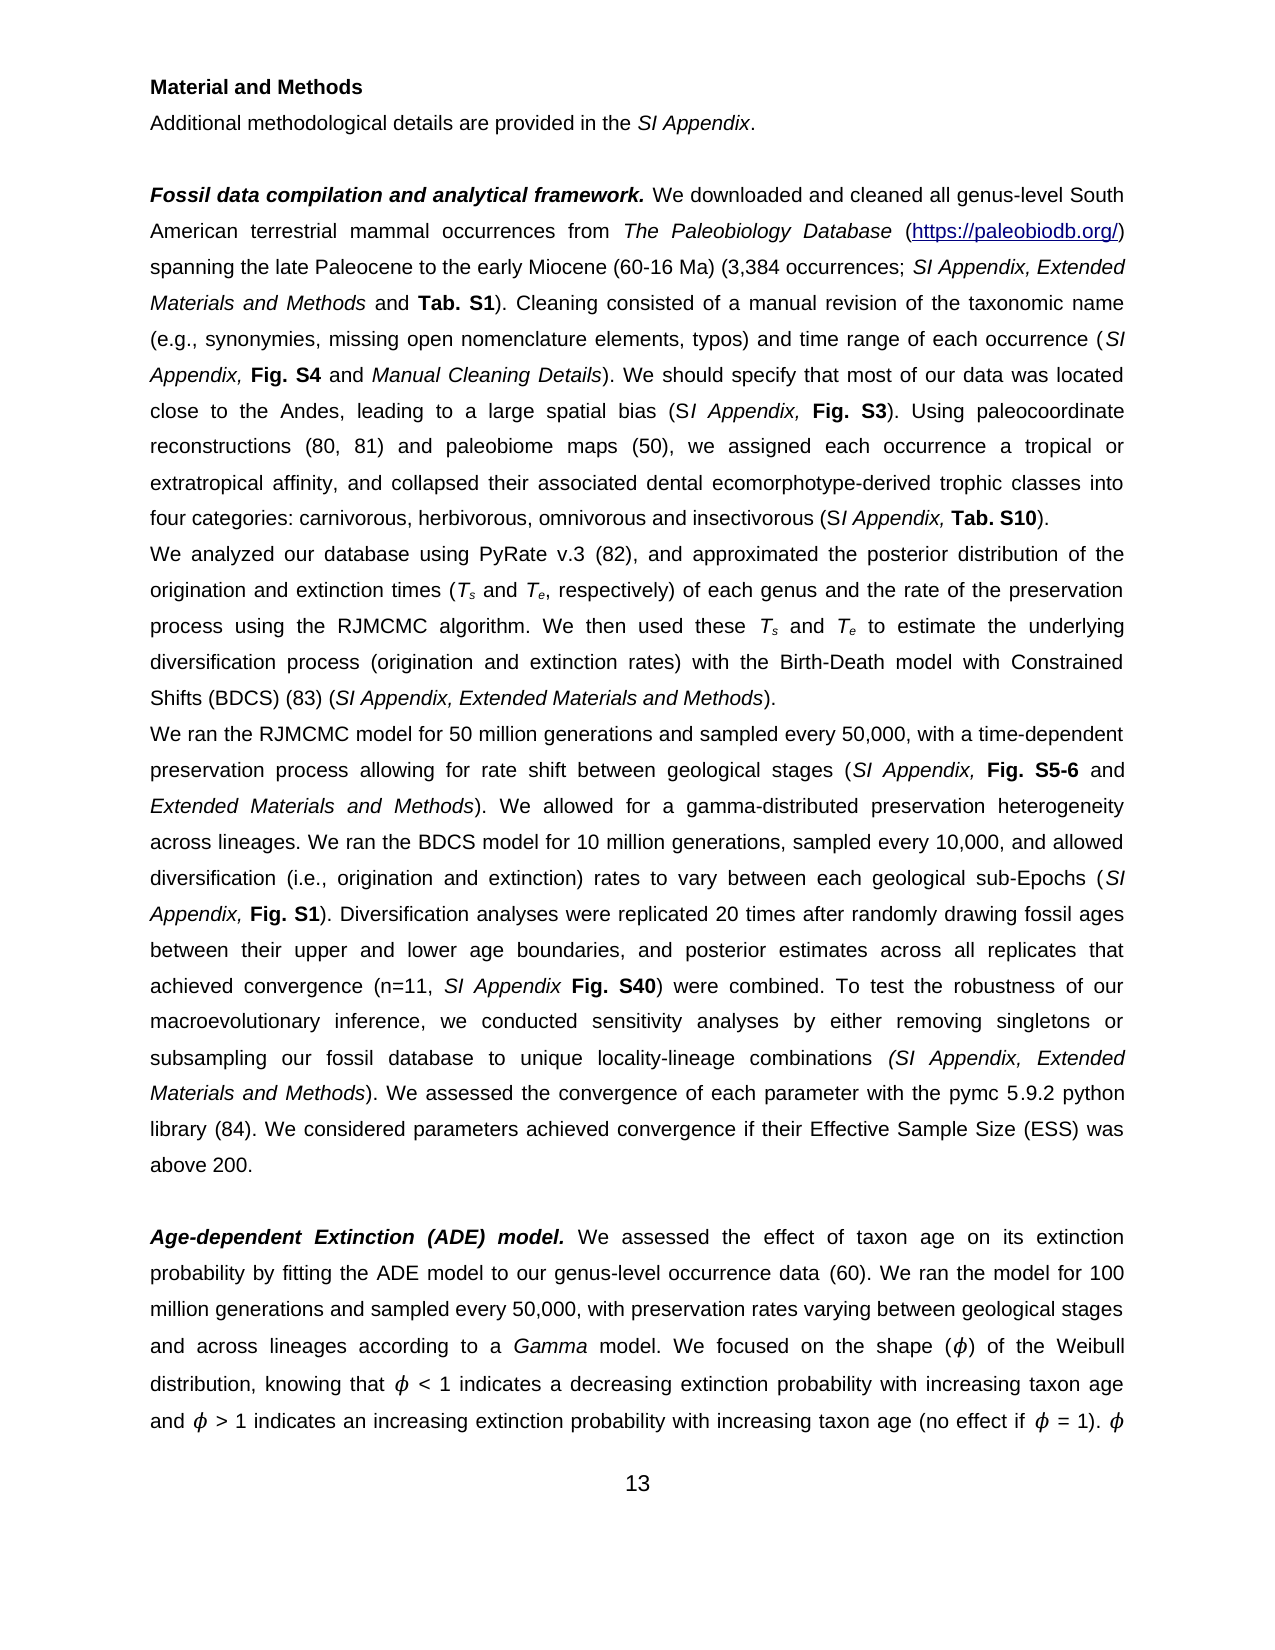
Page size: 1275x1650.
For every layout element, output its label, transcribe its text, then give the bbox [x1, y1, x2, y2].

text We ran the RJMCMC model for 50 million generations and sampled every 50,000, with a time-dependent preservation process allowing for rate shift between geological stages (SI Appendix, Fig. S5-6 and Extended Materials and Methods). We allowed for a gamma-distributed preservation heterogeneity across lineages. We ran the BDCS model for 10 million generations, sampled every 10,000, and allowed diversification (i.e., origination and extinction) rates to vary between each geological sub-Epochs (SI Appendix, Fig. S1). Diversification analyses were replicated 20 times after randomly drawing fossil ages between their upper and lower age boundaries, and posterior estimates across all replicates that achieved convergence (n=11, SI Appendix Fig. S40) were combined. To test the robustness of our macroevolutionary inference, we conducted sensitivity analyses by either removing singletons or subsampling our fossil database to unique locality-lineage combinations (SI Appendix, Extended Materials and Methods). We assessed the convergence of each parameter with the pymc 5.9.2 python library (84). We considered parameters achieved convergence if their Effective Sample Size (ESS) was above 200. [150, 722, 1125, 1177]
text Age-dependent Extinction (ADE) model. We assessed the effect of taxon age on its extinction probability by fitting the ADE model to our genus-level occurrence data (60). We ran the model for 100 million generations and sampled every 50,000, with preservation rates varying between geological stages and across lineages according to a Gamma model. We focused on the shape (𝜙) of the Weibull distribution, knowing that 𝜙 < 1 indicates a decreasing extinction probability with increasing taxon age and 𝜙 > 1 indicates an increasing extinction probability with increasing taxon age (no effect if 𝜙 = 1). 𝜙 [150, 1225, 1125, 1433]
text Fossil data compilation and analytical framework. We downloaded and cleaned all genus-level South American terrestrial mammal occurrences from The Paleobiology Database (https://paleobiodb.org/) spanning the late Paleocene to the early Miocene (60-16 Ma) (3,384 occurrences; SI Appendix, Extended Materials and Methods and Tab. S1). Cleaning consisted of a manual revision of the taxonomic name (e.g., synonymies, missing open nomenclature elements, typos) and time range of each occurrence (SI Appendix, Fig. S4 and Manual Cleaning Details). We should specify that most of our data was located close to the Andes, leading to a large spatial bias (SI Appendix, Fig. S3). Using paleocoordinate reconstructions (80, 81) and paleobiome maps (50), we assigned each occurrence a tropical or extratropical affinity, and collapsed their associated dental ecomorphotype-derived trophic classes into four categories: carnivorous, herbivorous, omnivorous and insectivorous (SI Appendix, Tab. S10). [150, 183, 1125, 530]
text Material and Methods [150, 75, 1125, 99]
text Additional methodological details are provided in the SI Appendix. [150, 111, 1125, 135]
text We analyzed our database using PyRate v.3 (82), and approximated the posterior distribution of the origination and extinction times (Ts and Te, respectively) of each genus and the rate of the preservation process using the RJMCMC algorithm. We then used these Ts and Te to estimate the underlying diversification process (origination and extinction rates) with the Birth-Death model with Constrained Shifts (BDCS) (83) (SI Appendix, Extended Materials and Methods). [150, 542, 1125, 710]
